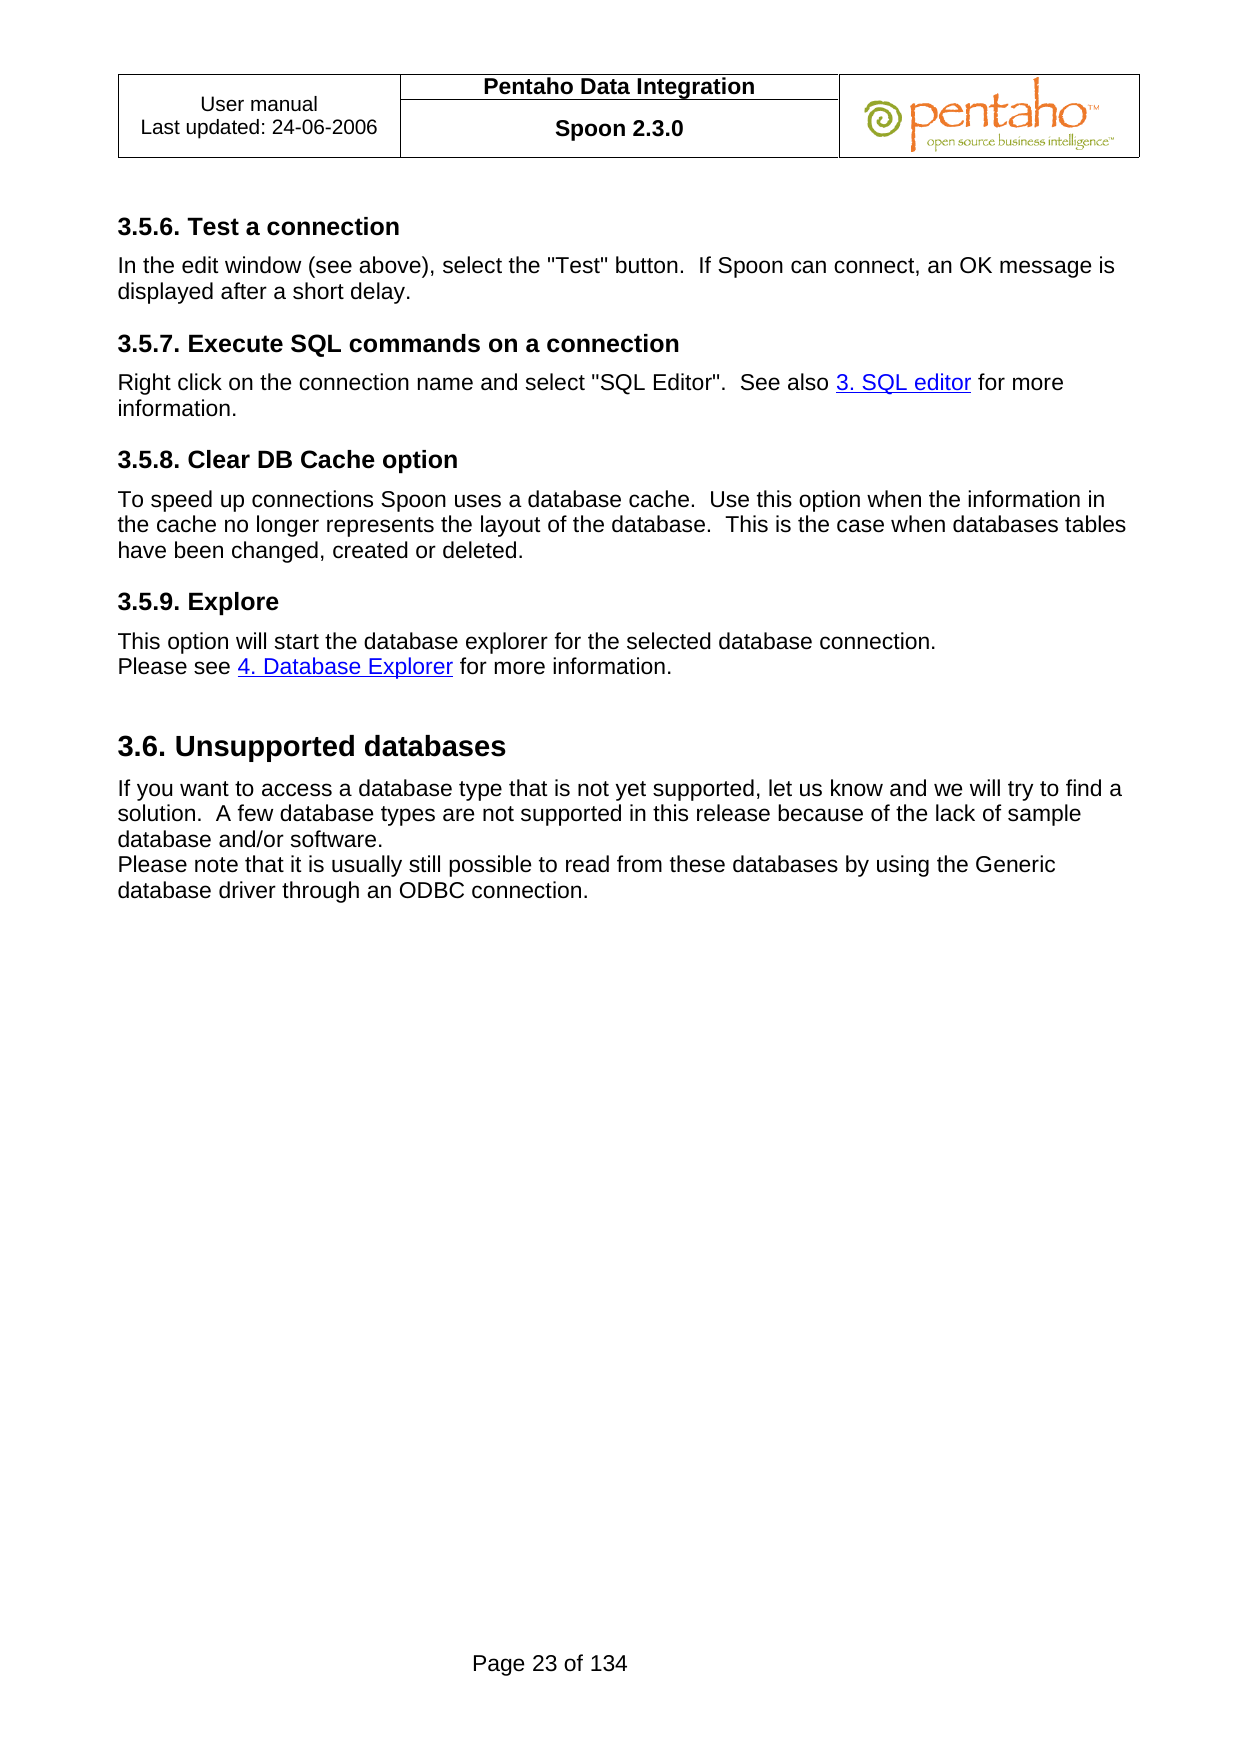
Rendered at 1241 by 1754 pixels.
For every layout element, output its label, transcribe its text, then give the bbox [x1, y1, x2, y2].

subtitle Unsupported databases [117, 730, 1137, 763]
subtitle Test a connection [117, 213, 1137, 241]
text If you want to access a database type that is not yet supported, let us know and we will try to find a solution. A few database types are not supported in this release because of the lack of sample database and/or software. [117, 775, 1137, 852]
text Please note that it is usually still possible to read from these databases by using the Generic database driver through an ODBC connection. [117, 852, 1137, 903]
text This option will start the database explorer for the selected database connection. [117, 628, 1137, 654]
text Right click on the connection name and select "SQL Editor". See also 3. SQL editor for more information. [117, 370, 1137, 421]
subtitle Explore [117, 588, 1137, 616]
subtitle Execute SQL commands on a connection [117, 329, 1137, 357]
text In the edit window (see above), select the "Test" button. If Spoon can connect, an OK message is displayed after a short delay. [117, 253, 1137, 304]
text To speed up connections Spoon uses a database cache. Use this option when the information in the cache no longer represents the layout of the database. This is the case when databases tables have been changed, created or deleted. [117, 486, 1137, 563]
text Please see 4. Database Explorer for more information. [117, 654, 1137, 679]
subtitle Clear DB Cache option [117, 446, 1137, 474]
